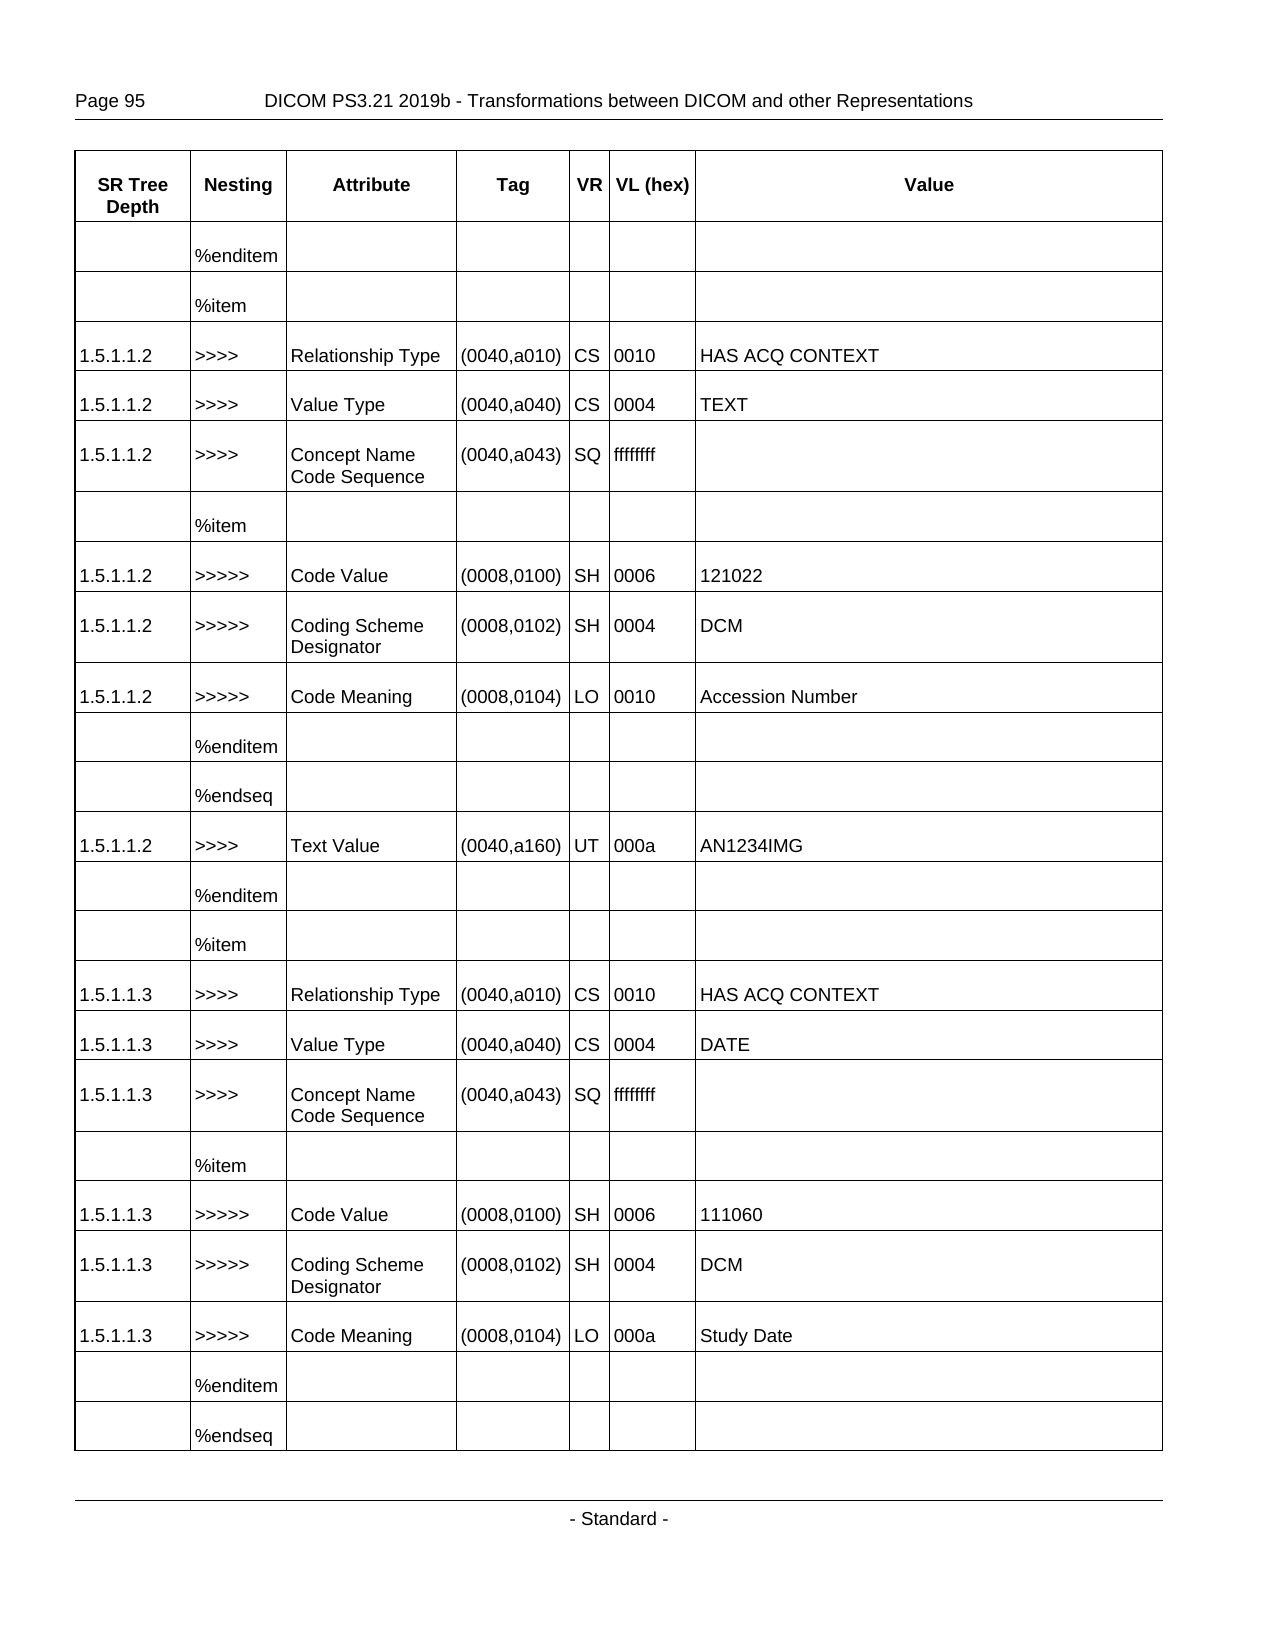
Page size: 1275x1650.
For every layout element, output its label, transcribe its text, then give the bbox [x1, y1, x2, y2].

table_cell 1.5.1.1.3 [76, 1181, 190, 1230]
table_cell 0010 [610, 961, 695, 1010]
table_cell [610, 762, 695, 811]
table_cell 1.5.1.1.2 [76, 371, 190, 420]
table_cell Code Meaning [287, 663, 456, 712]
table_cell [696, 222, 1162, 271]
table_cell >>>> [191, 1011, 286, 1059]
table_cell [457, 1402, 569, 1450]
table_cell [570, 862, 609, 910]
table_cell HAS ACQ CONTEXT [696, 322, 1162, 370]
table_cell [610, 222, 695, 271]
table_cell (0008,0100) [457, 1181, 569, 1230]
table_cell %enditem [191, 862, 286, 910]
table_cell %enditem [191, 222, 286, 271]
table_cell %endseq [191, 762, 286, 811]
table_cell SH [570, 542, 609, 591]
table_cell 1.5.1.1.2 [76, 322, 190, 370]
table_cell [696, 1132, 1162, 1180]
table_cell [287, 1132, 456, 1180]
table_cell [287, 492, 456, 541]
table_cell Study Date [696, 1302, 1162, 1351]
table_cell [76, 492, 190, 541]
table_cell [76, 862, 190, 910]
table_cell Concept Name Code Sequence [287, 1060, 456, 1131]
table_cell 0004 [610, 371, 695, 420]
table_header VL (hex) [610, 151, 695, 221]
table_cell SQ [570, 421, 609, 491]
table_cell AN1234IMG [696, 812, 1162, 861]
table_cell [457, 862, 569, 910]
table_cell 1.5.1.1.3 [76, 961, 190, 1010]
table_cell 0006 [610, 1181, 695, 1230]
table_cell [457, 272, 569, 321]
table_cell (0008,0102) [457, 1231, 569, 1301]
table_cell (0040,a010) [457, 322, 569, 370]
table_cell Coding Scheme Designator [287, 1231, 456, 1301]
table_cell [696, 1060, 1162, 1131]
table_cell %item [191, 1132, 286, 1180]
table_cell [570, 1132, 609, 1180]
table_cell 1.5.1.1.2 [76, 592, 190, 662]
table_cell Code Value [287, 1181, 456, 1230]
table_cell DATE [696, 1011, 1162, 1059]
table_cell 0004 [610, 1231, 695, 1301]
table_cell %enditem [191, 713, 286, 761]
table_cell >>>> [191, 961, 286, 1010]
table_cell [696, 421, 1162, 491]
table_cell Relationship Type [287, 961, 456, 1010]
table_cell DCM [696, 592, 1162, 662]
table_cell [457, 911, 569, 960]
table_cell [570, 272, 609, 321]
table_cell %item [191, 492, 286, 541]
table_cell (0040,a160) [457, 812, 569, 861]
table_cell [76, 1402, 190, 1450]
table_cell >>>> [191, 322, 286, 370]
table_header SR Tree Depth [76, 151, 190, 221]
table_cell [287, 222, 456, 271]
table_cell Concept Name Code Sequence [287, 421, 456, 491]
table_cell [457, 762, 569, 811]
table_cell 1.5.1.1.2 [76, 421, 190, 491]
table_cell Value Type [287, 1011, 456, 1059]
table_cell [287, 862, 456, 910]
table_cell (0040,a040) [457, 371, 569, 420]
table_cell (0040,a043) [457, 421, 569, 491]
table_cell [696, 911, 1162, 960]
table_cell [696, 713, 1162, 761]
table_cell >>>> [191, 1060, 286, 1131]
table_cell [610, 911, 695, 960]
table_cell [287, 1402, 456, 1450]
table_cell 111060 [696, 1181, 1162, 1230]
table_cell %endseq [191, 1402, 286, 1450]
table_cell [696, 272, 1162, 321]
table_cell >>>> [191, 371, 286, 420]
table_cell Accession Number [696, 663, 1162, 712]
table_cell [570, 911, 609, 960]
table_cell SH [570, 1231, 609, 1301]
table_cell 1.5.1.1.3 [76, 1060, 190, 1131]
table_cell [287, 272, 456, 321]
table_cell CS [570, 371, 609, 420]
table_cell HAS ACQ CONTEXT [696, 961, 1162, 1010]
table_cell [696, 1402, 1162, 1450]
table_cell >>>>> [191, 542, 286, 591]
table_cell >>>>> [191, 1302, 286, 1351]
table_cell [76, 1352, 190, 1401]
table_cell 1.5.1.1.3 [76, 1231, 190, 1301]
table_cell %item [191, 911, 286, 960]
table_cell Text Value [287, 812, 456, 861]
table_header VR [570, 151, 609, 221]
table_cell SH [570, 1181, 609, 1230]
table_cell [610, 1402, 695, 1450]
table_cell Code Meaning [287, 1302, 456, 1351]
table_cell DCM [696, 1231, 1162, 1301]
table_cell 1.5.1.1.3 [76, 1302, 190, 1351]
table_cell [696, 492, 1162, 541]
table_cell [570, 713, 609, 761]
table_cell [76, 1132, 190, 1180]
table_cell [457, 1352, 569, 1401]
table_cell >>>>> [191, 1231, 286, 1301]
table_cell (0008,0104) [457, 1302, 569, 1351]
table_cell >>>> [191, 812, 286, 861]
table_cell >>>>> [191, 592, 286, 662]
table_cell (0008,0100) [457, 542, 569, 591]
table_cell (0040,a010) [457, 961, 569, 1010]
table_cell 0010 [610, 322, 695, 370]
table_cell CS [570, 961, 609, 1010]
table_cell TEXT [696, 371, 1162, 420]
table_cell [610, 492, 695, 541]
table_cell 0004 [610, 592, 695, 662]
table_cell Value Type [287, 371, 456, 420]
table_header Value [696, 151, 1162, 221]
table_cell 000a [610, 1302, 695, 1351]
table_cell [570, 222, 609, 271]
table_header Nesting [191, 151, 286, 221]
table_cell 0006 [610, 542, 695, 591]
table_cell Code Value [287, 542, 456, 591]
table_cell >>>>> [191, 663, 286, 712]
table_cell [570, 1352, 609, 1401]
table_cell [610, 1132, 695, 1180]
table_cell (0008,0104) [457, 663, 569, 712]
table_cell CS [570, 322, 609, 370]
table_cell [457, 713, 569, 761]
table_cell 0010 [610, 663, 695, 712]
table_cell [570, 762, 609, 811]
table_cell CS [570, 1011, 609, 1059]
table_cell >>>> [191, 421, 286, 491]
table_cell LO [570, 1302, 609, 1351]
table_cell (0008,0102) [457, 592, 569, 662]
table_cell [76, 222, 190, 271]
table_cell 1.5.1.1.2 [76, 663, 190, 712]
table_cell [287, 1352, 456, 1401]
table_cell [76, 713, 190, 761]
table_cell UT [570, 812, 609, 861]
table_cell SH [570, 592, 609, 662]
table_cell [76, 762, 190, 811]
table_header Tag [457, 151, 569, 221]
table_cell LO [570, 663, 609, 712]
table_cell 121022 [696, 542, 1162, 591]
table_cell 0004 [610, 1011, 695, 1059]
table_cell [570, 1402, 609, 1450]
table_cell [457, 222, 569, 271]
table_cell 1.5.1.1.2 [76, 812, 190, 861]
table_cell [696, 1352, 1162, 1401]
table_cell 000a [610, 812, 695, 861]
table_cell 1.5.1.1.2 [76, 542, 190, 591]
table_cell [76, 272, 190, 321]
table_cell %enditem [191, 1352, 286, 1401]
table_cell [457, 492, 569, 541]
table_cell >>>>> [191, 1181, 286, 1230]
table_cell 1.5.1.1.3 [76, 1011, 190, 1059]
table_header Attribute [287, 151, 456, 221]
table_cell [610, 1352, 695, 1401]
table_cell Relationship Type [287, 322, 456, 370]
table_cell Coding Scheme Designator [287, 592, 456, 662]
table_cell [570, 492, 609, 541]
table_cell ffffffff [610, 1060, 695, 1131]
table_cell ffffffff [610, 421, 695, 491]
table_cell [457, 1132, 569, 1180]
table_cell [287, 911, 456, 960]
table_cell [610, 713, 695, 761]
table_cell [287, 713, 456, 761]
table_cell [76, 911, 190, 960]
table_cell [610, 862, 695, 910]
table_cell [287, 762, 456, 811]
table_cell SQ [570, 1060, 609, 1131]
table_cell [696, 762, 1162, 811]
table_cell [610, 272, 695, 321]
table_cell [696, 862, 1162, 910]
table_cell (0040,a040) [457, 1011, 569, 1059]
table_cell (0040,a043) [457, 1060, 569, 1131]
table_cell %item [191, 272, 286, 321]
